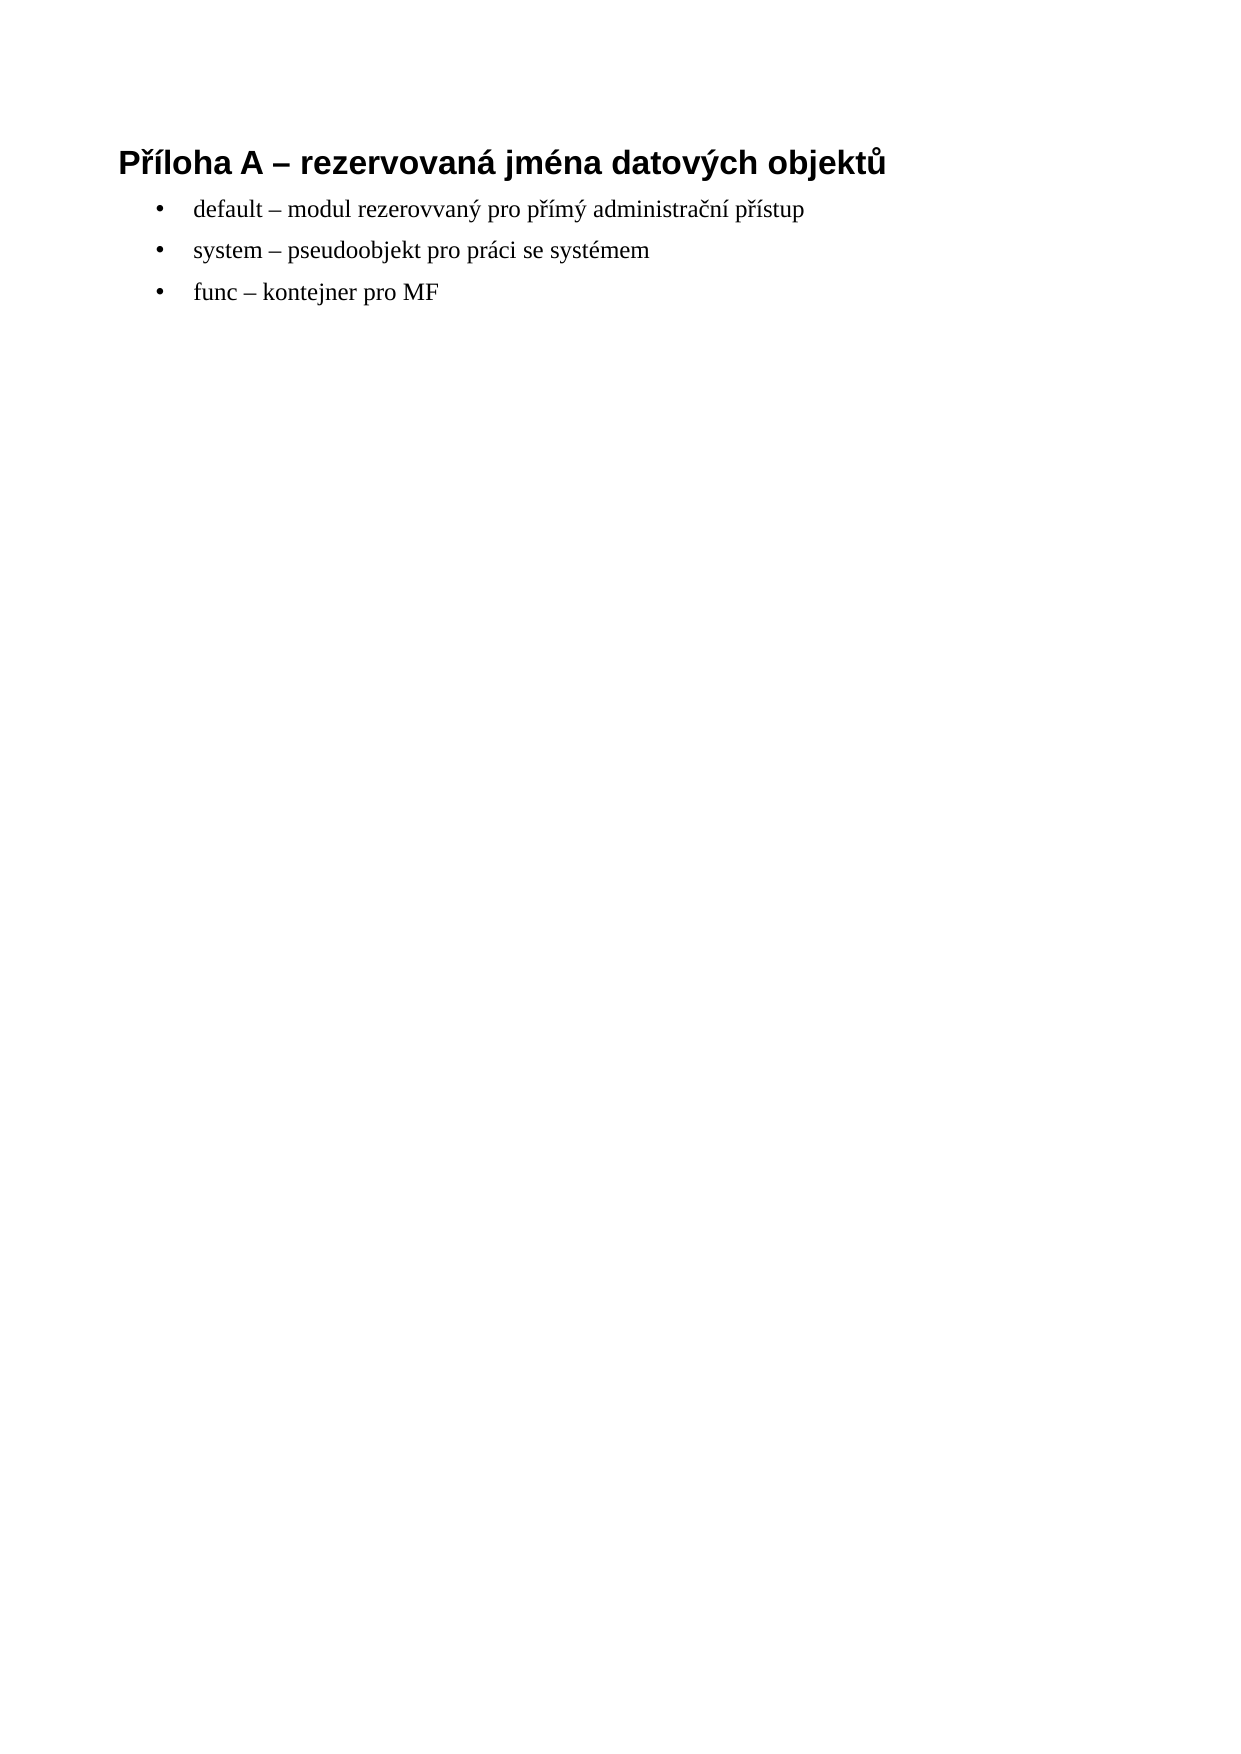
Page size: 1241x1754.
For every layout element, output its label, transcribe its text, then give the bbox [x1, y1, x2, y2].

list system – pseudoobjekt pro práci se systémem [156, 236, 1122, 264]
subtitle Příloha A – rezervovaná jména datových objektů [118, 143, 1122, 182]
list default – modul rezerovvaný pro přímý administrační přístup [156, 194, 1122, 223]
list func – kontejner pro MF [156, 277, 1122, 306]
